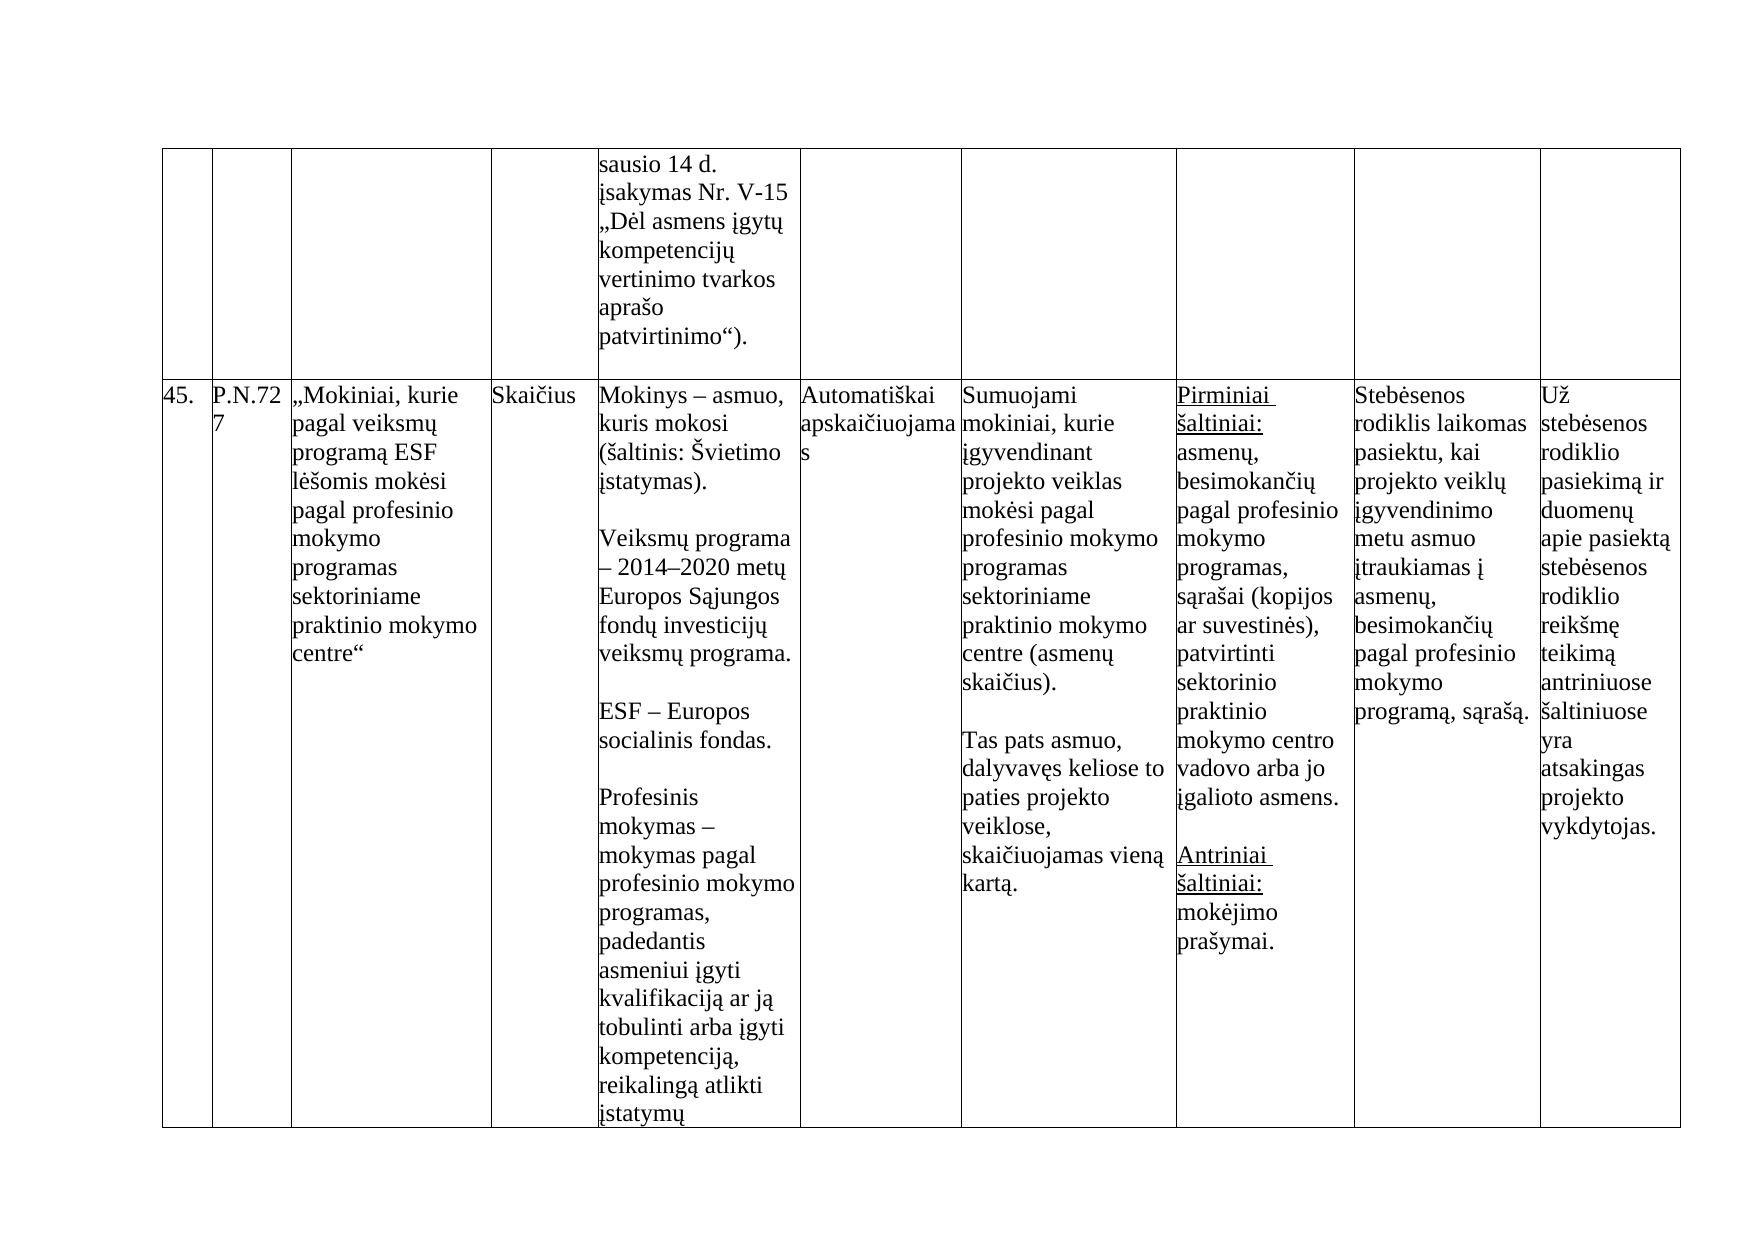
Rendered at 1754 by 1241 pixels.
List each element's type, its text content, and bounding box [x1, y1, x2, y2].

table_cell Sumuojami mokiniai, kurie įgyvendinant projekto veiklas mokėsi pagal profesinio mokymo programas sektoriniame praktinio mokymo centre (asmenų skaičius). Tas pats asmuo, dalyvavęs keliose to paties projekto veiklose, skaičiuojamas vieną kartą. [962, 380, 1176, 1127]
table_cell [962, 149, 1176, 379]
table_cell [163, 149, 212, 379]
table_cell sausio 14 d. įsakymas Nr. V-15 „Dėl asmens įgytų kompetencijų vertinimo tvarkos aprašo patvirtinimo“). [599, 149, 800, 379]
table_cell P.N.727 [213, 380, 291, 1127]
table_cell Skaičius [492, 380, 598, 1127]
table_cell „Mokiniai, kurie pagal veiksmų programą ESF lėšomis mokėsi pagal profesinio mokymo programas sektoriniame praktinio mokymo centre“ [292, 380, 491, 1127]
table_cell Mokinys – asmuo, kuris mokosi (šaltinis: Švietimo įstatymas). Veiksmų programa – 2014–2020 metų Europos Sąjungos fondų investicijų veiksmų programa. ESF – Europos socialinis fondas. Profesinis mokymas – mokymas pagal profesinio mokymo programas, padedantis asmeniui įgyti kvalifikaciją ar ją tobulinti arba įgyti kompetenciją, reikalingą atlikti įstatymų [599, 380, 800, 1127]
table_cell [1355, 149, 1540, 379]
table_cell [492, 149, 598, 379]
table_cell Automatiškai apskaičiuojamas [801, 380, 961, 1127]
table_cell [1541, 149, 1680, 379]
table_cell [1177, 149, 1354, 379]
table_cell [213, 149, 291, 379]
table_cell Už stebėsenos rodiklio pasiekimą ir duomenų apie pasiektą stebėsenos rodiklio reikšmę teikimą antriniuose šaltiniuose yra atsakingas projekto vykdytojas. [1541, 380, 1680, 1127]
table_cell Pirminiai šaltiniai: asmenų, besimokančių pagal profesinio mokymo programas, sąrašai (kopijos ar suvestinės), patvirtinti sektorinio praktinio mokymo centro vadovo arba jo įgalioto asmens. Antriniai šaltiniai: mokėjimo prašymai. [1177, 380, 1354, 1127]
table_cell [292, 149, 491, 379]
table_cell Stebėsenos rodiklis laikomas pasiektu, kai projekto veiklų įgyvendinimo metu asmuo įtraukiamas į asmenų, besimokančių pagal profesinio mokymo programą, sąrašą. [1355, 380, 1540, 1127]
table_cell 45. [163, 380, 212, 1127]
table_cell [801, 149, 961, 379]
